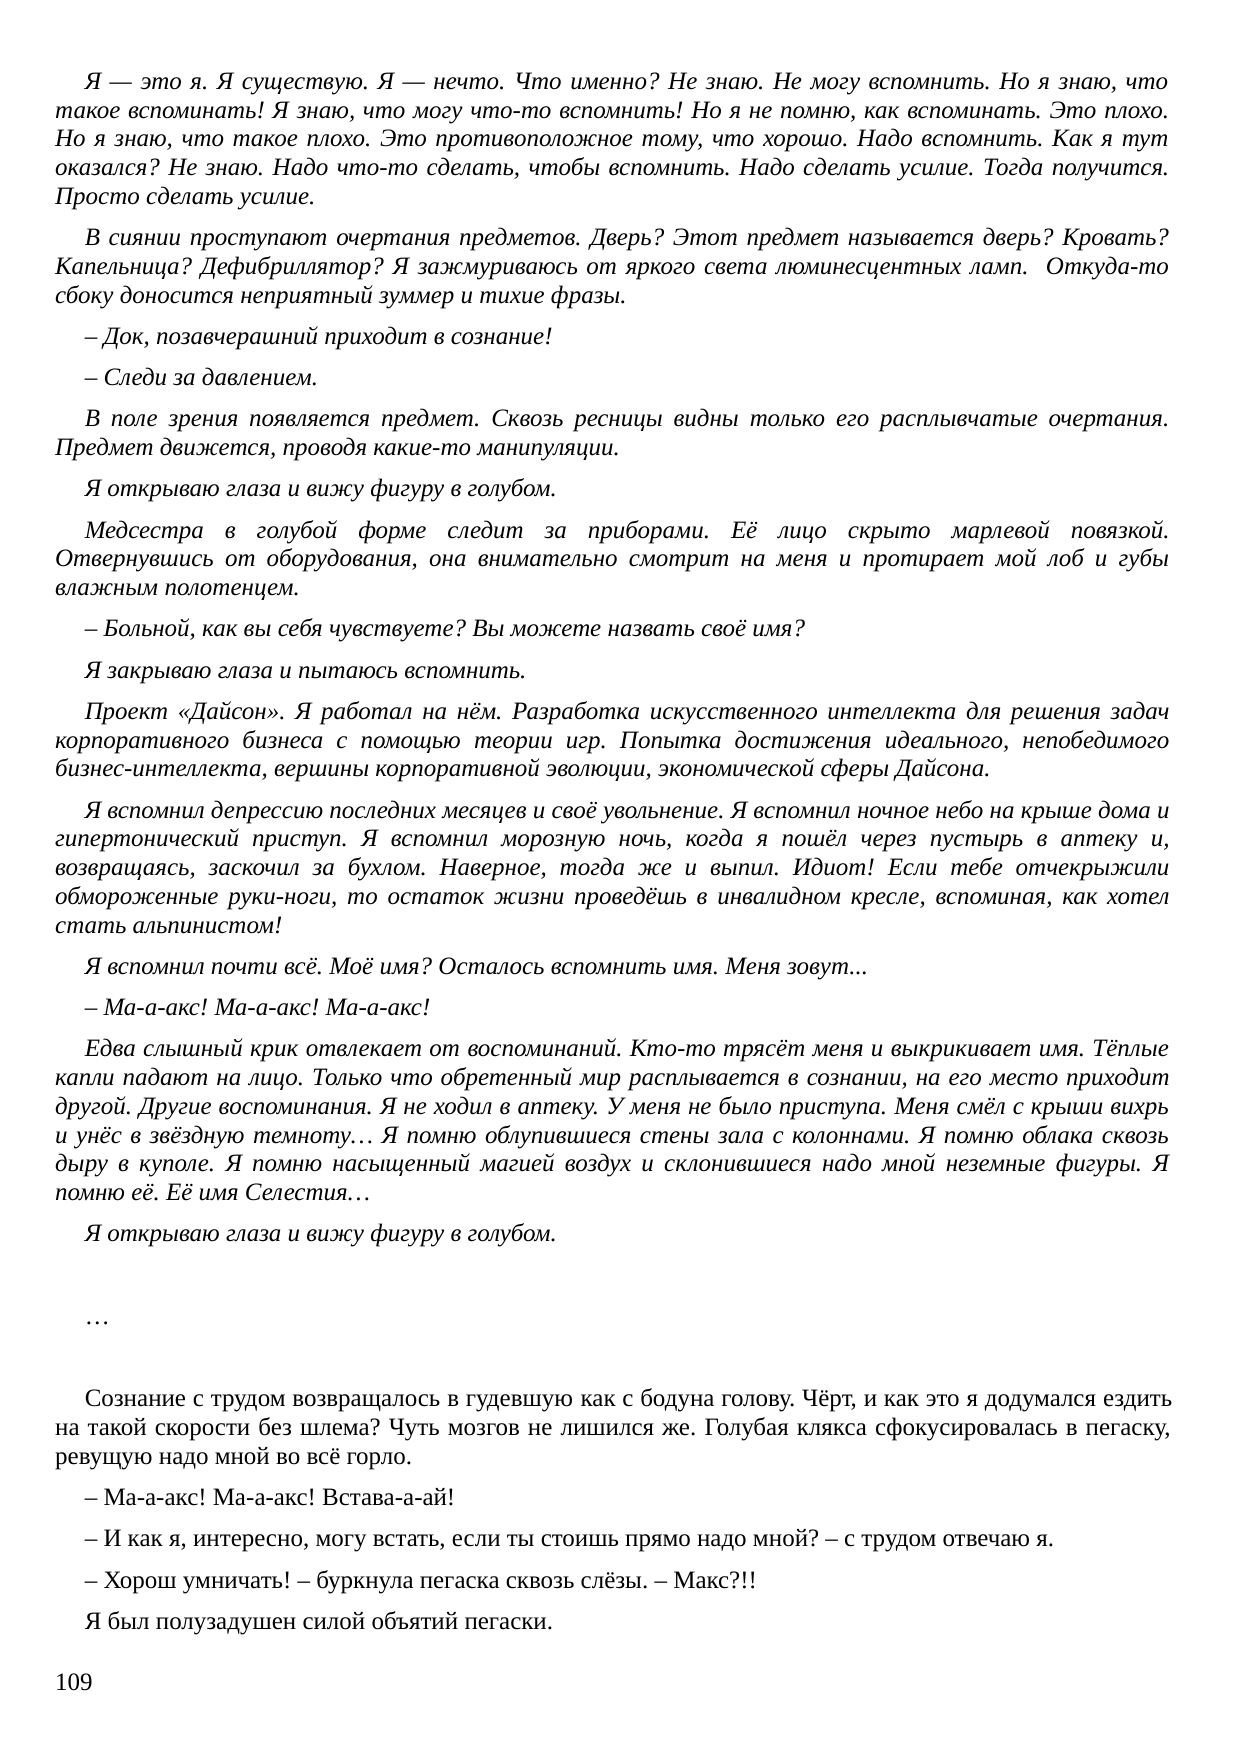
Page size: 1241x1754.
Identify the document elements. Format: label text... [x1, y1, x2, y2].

text Сознание с трудом возвращалось в гудевшую как с бодуна голову. Чёрт, и как это я додумался ездить на такой скорости без шлема? Чуть мозгов не лишился же. Голубая клякса сфокусировалась в пегаску, ревущую надо мной во всё горло. [55, 1383, 1173, 1470]
text – И как я, интересно, могу встать, если ты стоишь прямо надо мной? – с трудом отвечаю я. [55, 1523, 1173, 1552]
text В сиянии проступают очертания предметов. Дверь? Этот предмет называется дверь? Кровать? Капельница? Дефибриллятор? Я зажмуриваюсь от яркого света люминесцентных ламп. Откуда-то сбоку доносится неприятный зуммер и тихие фразы. [55, 222, 1173, 308]
text … [55, 1301, 1173, 1330]
text – Док, позавчерашний приходит в сознание! [55, 321, 1173, 350]
text Я закрываю глаза и пытаюсь вспомнить. [55, 655, 1173, 683]
text Проект «Дайсон». Я работал на нём. Разработка искусственного интеллекта для решения задач корпоративного бизнеса с помощью теории игр. Попытка достижения идеального, непобедимого бизнес-интеллекта, вершины корпоративной эволюции, экономической сферы Дайсона. [55, 696, 1173, 782]
text Я открываю глаза и вижу фигуру в голубом. [55, 473, 1173, 502]
text – Хорош умничать! – буркнула пегаска сквозь слёзы. – Макс?!! [55, 1565, 1173, 1593]
text – Ма-а-акс! Ма-а-акс! Ма-а-акс! [55, 992, 1173, 1021]
text Я открываю глаза и вижу фигуру в голубом. [55, 1218, 1173, 1247]
text В поле зрения появляется предмет. Сквозь ресницы видны только его расплывчатые очертания. Предмет движется, проводя какие-то манипуляции. [55, 403, 1173, 461]
text Я вспомнил депрессию последних месяцев и своё увольнение. Я вспомнил ночное небо на крыше дома и гипертонический приступ. Я вспомнил морозную ночь, когда я пошёл через пустырь в аптеку и, возвращаясь, заскочил за бухлом. Наверное, тогда же и выпил. Идиот! Если тебе отчекрыжили обмороженные руки-ноги, то остаток жизни проведёшь в инвалидном кресле, вспоминая, как хотел стать альпинистом! [55, 795, 1173, 938]
text Я — это я. Я существую. Я — нечто. Что именно? Не знаю. Не могу вспомнить. Но я знаю, что такое вспоминать! Я знаю, что могу что-то вспомнить! Но я не помню, как вспоминать. Это плохо. Но я знаю, что такое плохо. Это противоположное тому, что хорошо. Надо вспомнить. Как я тут оказался? Не знаю. Надо что-то сделать, чтобы вспомнить. Надо сделать усилие. Тогда получится. Просто сделать усилие. [55, 66, 1173, 210]
text Я был полузадушен силой объятий пегаски. [55, 1606, 1173, 1635]
text Едва слышный крик отвлекает от воспоминаний. Кто-то трясёт меня и выкрикивает имя. Тёплые капли падают на лицо. Только что обретенный мир расплывается в сознании, на его место приходит другой. Другие воспоминания. Я не ходил в аптеку. У меня не было приступа. Меня смёл с крыши вихрь и унёс в звёздную темноту… Я помню облупившиеся стены зала с колоннами. Я помню облака сквозь дыру в куполе. Я помню насыщенный магией воздух и склонившиеся надо мной неземные фигуры. Я помню её. Её имя Селестия… [55, 1033, 1173, 1206]
text – Следи за давлением. [55, 362, 1173, 391]
text – Ма-а-акс! Ма-а-акс! Встава-а-ай! [55, 1482, 1173, 1511]
text Медсестра в голубой форме следит за приборами. Её лицо скрыто марлевой повязкой. Отвернувшись от оборудования, она внимательно смотрит на меня и протирает мой лоб и губы влажным полотенцем. [55, 515, 1173, 601]
text – Больной, как вы себя чувствуете? Вы можете назвать своё имя? [55, 613, 1173, 642]
text Я вспомнил почти всё. Моё имя? Осталось вспомнить имя. Меня зовут... [55, 951, 1173, 980]
